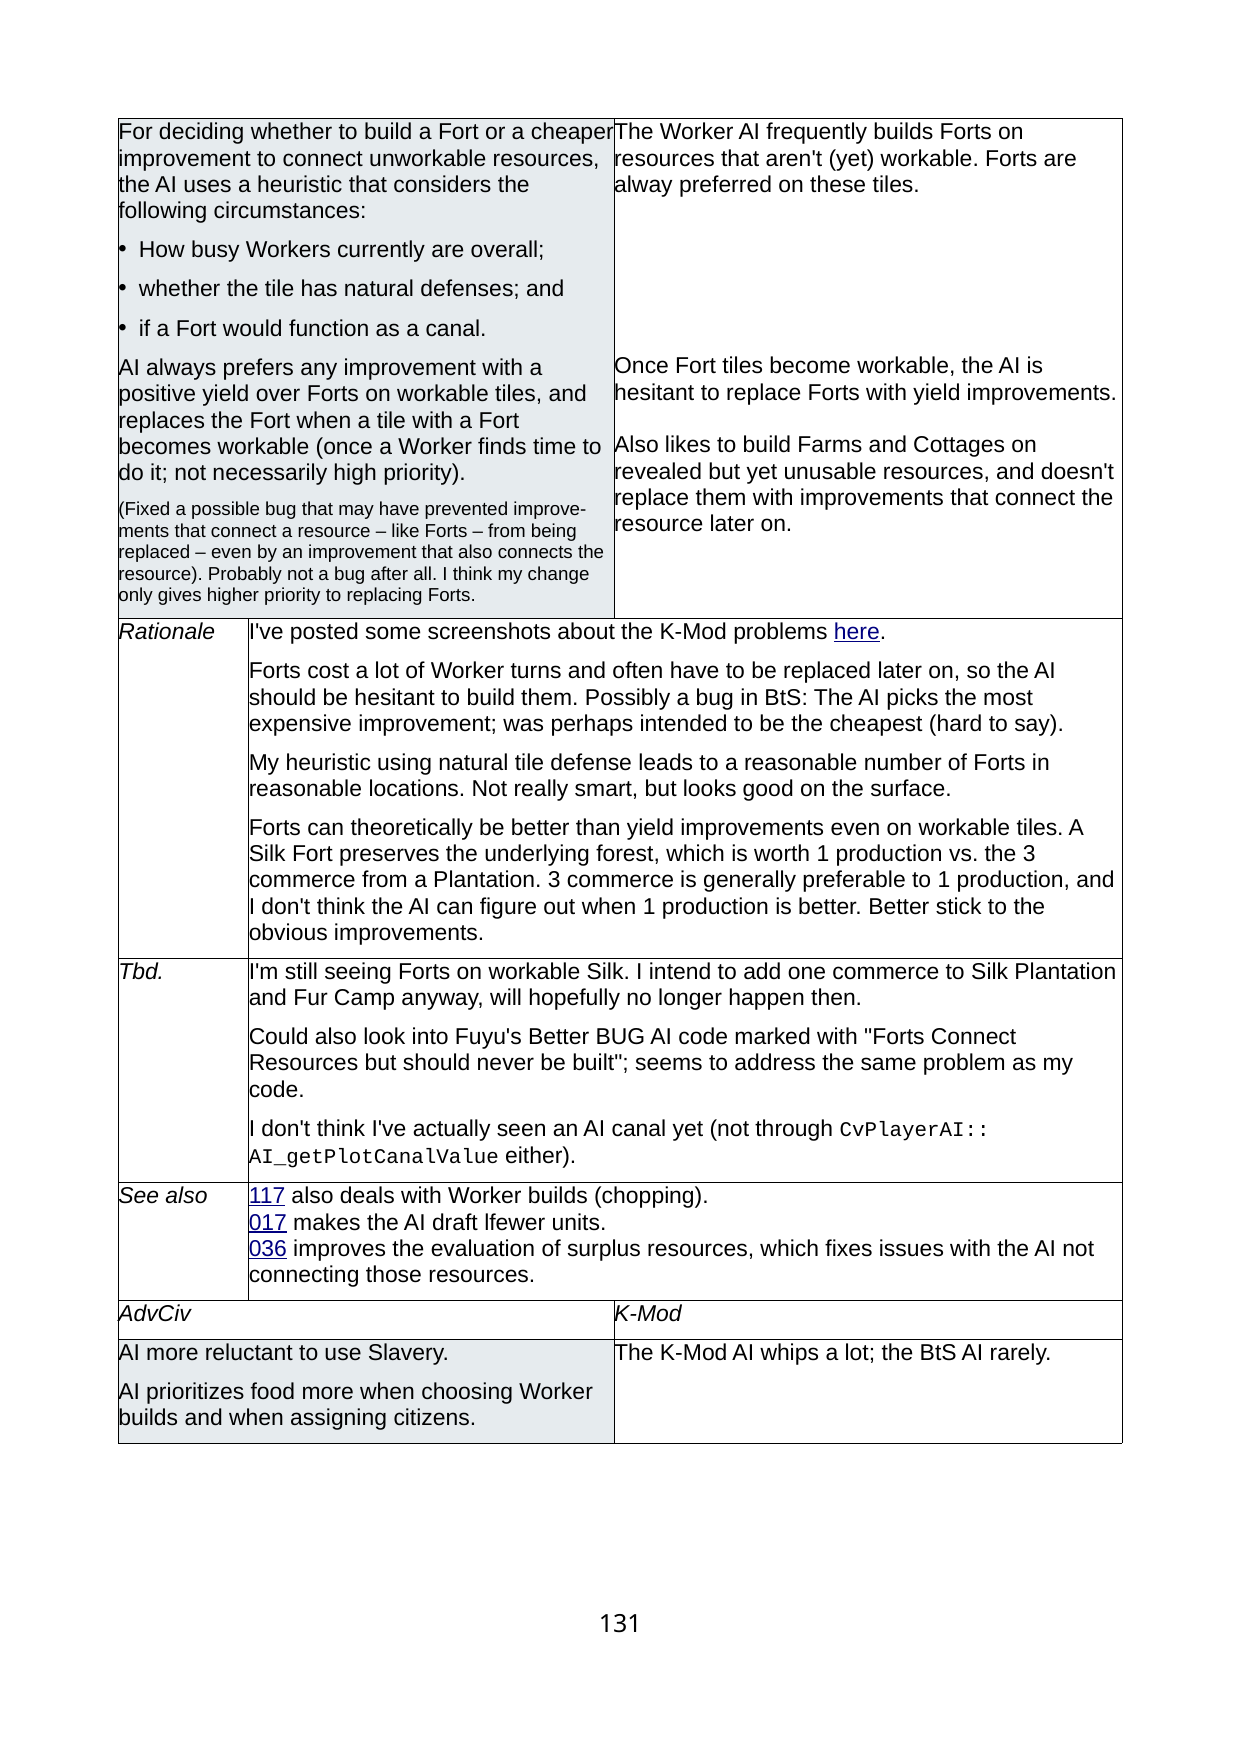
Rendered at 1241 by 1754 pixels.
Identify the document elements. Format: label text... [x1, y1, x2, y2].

table_cell The K-Mod AI whips a lot; the BtS AI rarely. [615, 1340, 1122, 1443]
table_cell I'm still seeing Forts on workable Silk. I intend to add one commerce to Silk Plantation and Fur Camp anyway, will hopefully no longer happen then. Could also look into Fuyu's Better BUG AI code marked with "Forts Connect Resources but should never be built"; seems to address the same problem as my code. I don't think I've actually seen an AI canal yet (not through CvPlayerAI:: AI_getPlotCanalValue either). [249, 959, 1122, 1182]
table_cell Rationale [119, 619, 248, 958]
table_cell 117 also deals with Worker builds (chopping). 017 makes the AI draft lfewer units. 036 improves the evaluation of surplus resources, which fixes issues with the AI not connecting those resources. [249, 1183, 1122, 1300]
table_cell See also [119, 1183, 248, 1300]
table_cell The Worker AI frequently builds Forts on resources that aren't (yet) workable. Forts are alway preferred on these tiles. Once Fort tiles become workable, the AI is hesitant to replace Forts with yield improvements. Also likes to build Farms and Cottages on revealed but yet unusable resources, and doesn't replace them with improvements that connect the resource later on. [615, 119, 1122, 618]
table_cell AI more reluctant to use Slavery. AI prioritizes food more when choosing Worker builds and when assigning citizens. [119, 1340, 614, 1443]
table_cell For deciding whether to build a Fort or a cheaper improvement to connect unworkable resources, the AI uses a heuristic that considers the following circumstances: How busy Workers currently are overall; whether the tile has natural defenses; and if a Fort would function as a canal. AI always prefers any improvement with a positive yield over Forts on workable tiles, and replaces the Fort when a tile with a Fort becomes workable (once a Worker finds time to do it; not necessarily high priority). (Fixed a possible bug that may have prevented improve­ments that connect a resource – like Forts – from being replaced – even by an improvement that also connects the resource). Probably not a bug after all. I think my change only gives higher priority to replacing Forts. [119, 119, 614, 618]
table_cell K-Mod [615, 1301, 1122, 1339]
table_cell AdvCiv [119, 1301, 614, 1339]
table_cell Tbd. [119, 959, 248, 1182]
table_cell I've posted some screenshots about the K-Mod problems here. Forts cost a lot of Worker turns and often have to be replaced later on, so the AI should be hesitant to build them. Possibly a bug in BtS: The AI picks the most expensive improvement; was perhaps intended to be the cheapest (hard to say). My heuristic using natural tile defense leads to a reasonable number of Forts in reasonable locations. Not really smart, but looks good on the surface. Forts can theoretically be better than yield improvements even on workable tiles. A Silk Fort preserves the underlying forest, which is worth 1 production vs. the 3 commerce from a Plantation. 3 commerce is generally preferable to 1 production, and I don't think the AI can figure out when 1 production is better. Better stick to the obvious improvements. [249, 619, 1122, 958]
